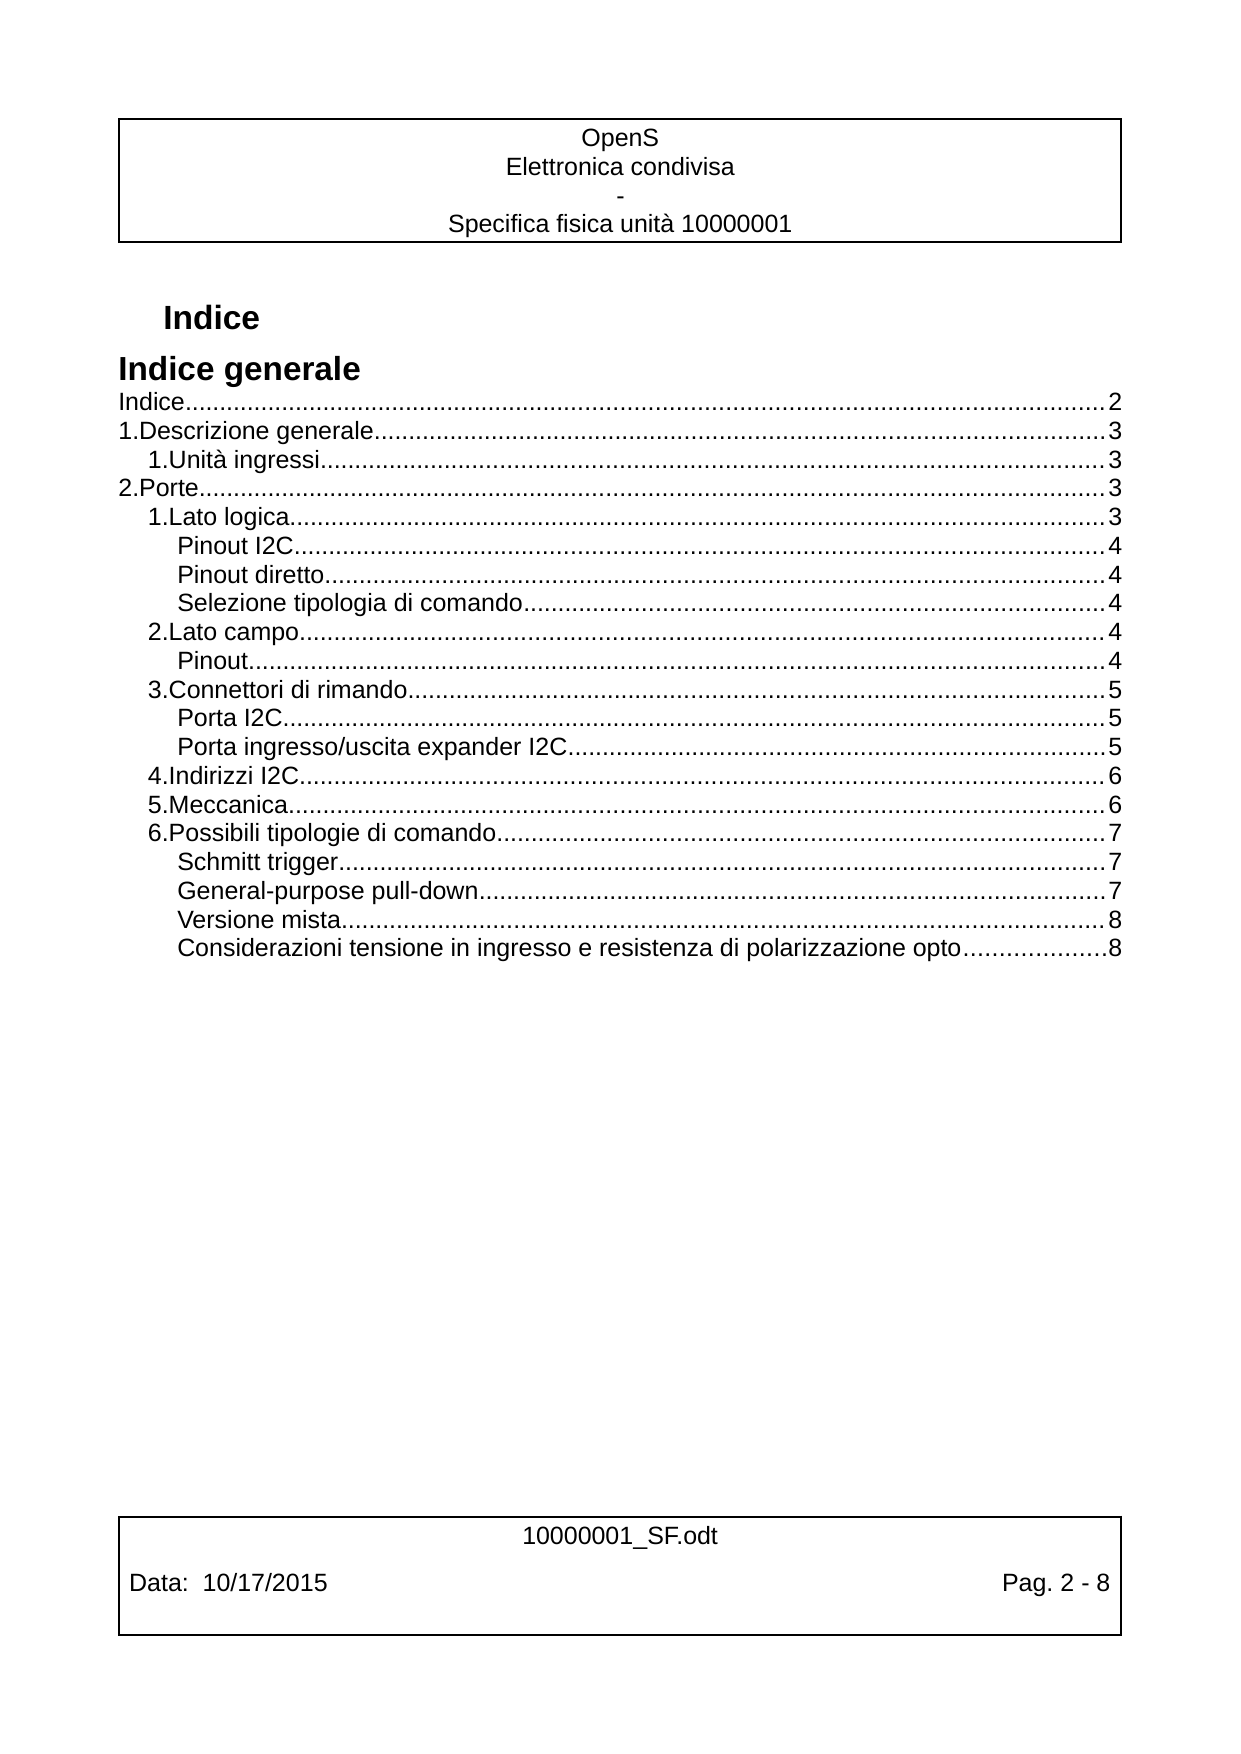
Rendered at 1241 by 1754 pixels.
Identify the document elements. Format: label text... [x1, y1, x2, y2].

text 1.Lato logica 3 [148, 502, 1122, 531]
text Pinout I2C 4 [177, 531, 1122, 560]
text 4.Indirizzi I2C 6 [148, 761, 1122, 790]
text 3.Connettori di rimando 5 [148, 675, 1122, 703]
text General-purpose pull-down 7 [177, 876, 1122, 905]
text Pinout diretto 4 [177, 560, 1122, 588]
text 5.Meccanica 6 [148, 790, 1122, 818]
text 2.Porte 3 [118, 473, 1122, 502]
text Selezione tipologia di comando 4 [177, 588, 1122, 617]
subtitle Indice [118, 298, 1122, 336]
text Schmitt trigger 7 [177, 847, 1122, 876]
subtitle Indice generale [118, 349, 1122, 387]
text Pinout 4 [177, 646, 1122, 675]
text Considerazioni tensione in ingresso e resistenza di polarizzazione opto 8 [177, 933, 1122, 962]
text 1.Unità ingressi 3 [148, 445, 1122, 473]
text Indice 2 [118, 387, 1122, 416]
text 2.Lato campo 4 [148, 617, 1122, 646]
text Porta I2C 5 [177, 703, 1122, 732]
text 1.Descrizione generale 3 [118, 416, 1122, 445]
text Versione mista 8 [177, 905, 1122, 933]
text 6.Possibili tipologie di comando 7 [148, 818, 1122, 847]
text Porta ingresso/uscita expander I2C 5 [177, 732, 1122, 761]
